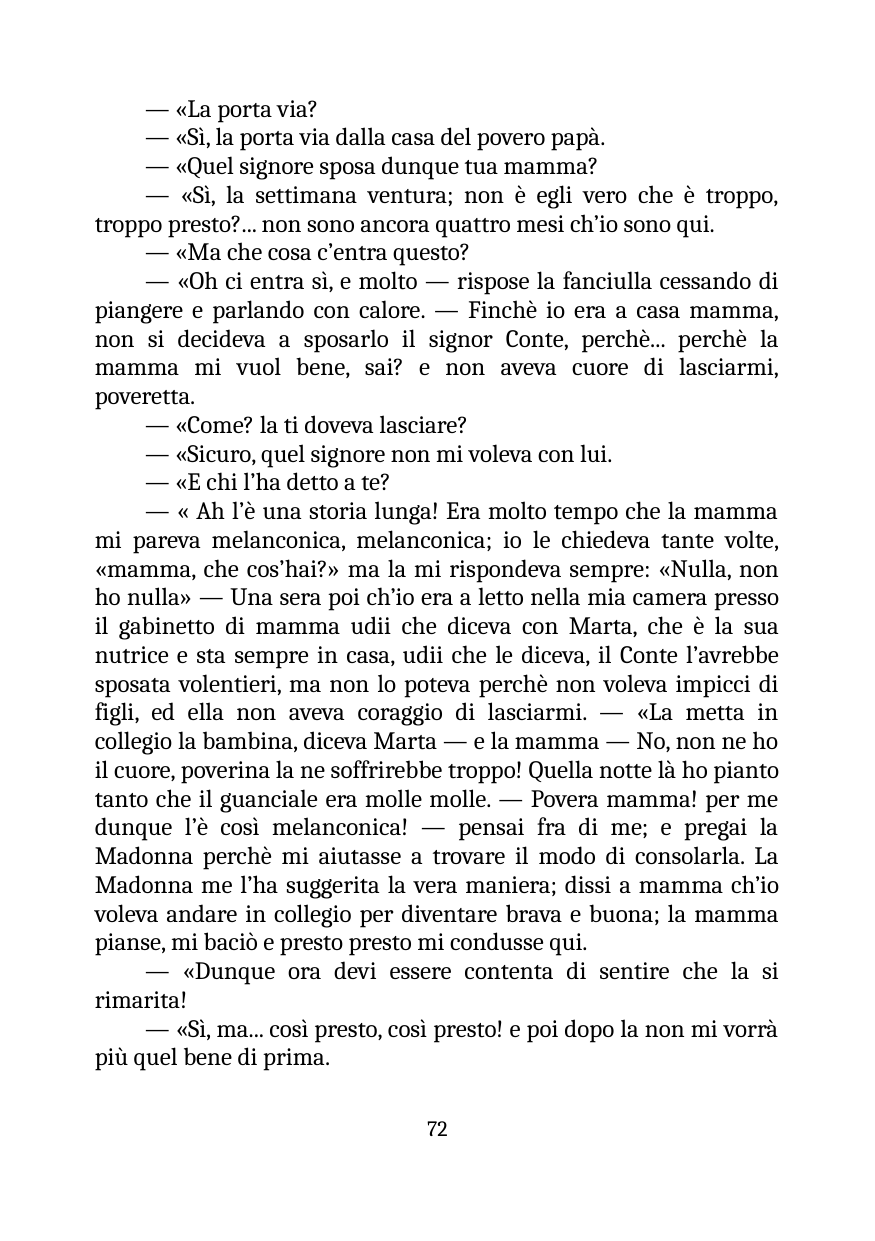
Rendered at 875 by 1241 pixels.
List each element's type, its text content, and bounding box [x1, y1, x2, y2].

text — «Come? la ti doveva lasciare? [94, 411, 779, 439]
text — «Dunque ora devi essere contenta di sentire che la si rimarita! [94, 957, 779, 1014]
text — « Ah l’è una storia lunga! Era molto tempo che la mamma mi pareva melanconica, melanconica; io le chiedeva tante volte, «mamma, che cos’hai?» ma la mi rispondeva sempre: «Nulla, non ho nulla» — Una sera poi ch’io era a letto nella mia camera presso il gabinetto di mamma udii che diceva con Marta, che è la sua nutrice e sta sempre in casa, udii che le diceva, il Conte l’avrebbe sposata volentieri, ma non lo poteva perchè non voleva impicci di figli, ed ella non aveva coraggio di lasciarmi. — «La metta in collegio la bambina, diceva Marta — e la mamma — No, non ne ho il cuore, poverina la ne soffrirebbe troppo! Quella notte là ho pianto tanto che il guanciale era molle molle. — Povera mamma! per me dunque l’è così melanconica! — pensai fra di me; e pregai la Madonna perchè mi aiutasse a trovare il modo di consolarla. La Madonna me l’ha suggerita la vera maniera; dissi a mamma ch’io voleva andare in collegio per diventare brava e buona; la mamma pianse, mi baciò e presto presto mi condusse qui. [94, 497, 779, 957]
text — «E chi l’ha detto a te? [94, 468, 779, 497]
text — «Sì, la settimana ventura; non è egli vero che è troppo, troppo presto?... non sono ancora quattro mesi ch’io sono qui. [94, 181, 779, 238]
text — «Sì, la porta via dalla casa del povero papà. [94, 123, 779, 152]
text — «La porta via? [94, 94, 779, 123]
text — «Sicuro, quel signore non mi voleva con lui. [94, 439, 779, 468]
text — «Quel signore sposa dunque tua mamma? [94, 152, 779, 181]
text — «Ma che cosa c’entra questo? [94, 238, 779, 267]
text — «Oh ci entra sì, e molto — rispose la fanciulla cessando di piangere e parlando con calore. — Finchè io era a casa mamma, non si decideva a sposarlo il signor Conte, perchè... perchè la mamma mi vuol bene, sai? e non aveva cuore di lasciarmi, poveretta. [94, 267, 779, 411]
text — «Sì, ma... così presto, così presto! e poi dopo la non mi vorrà più quel bene di prima. [94, 1014, 779, 1072]
